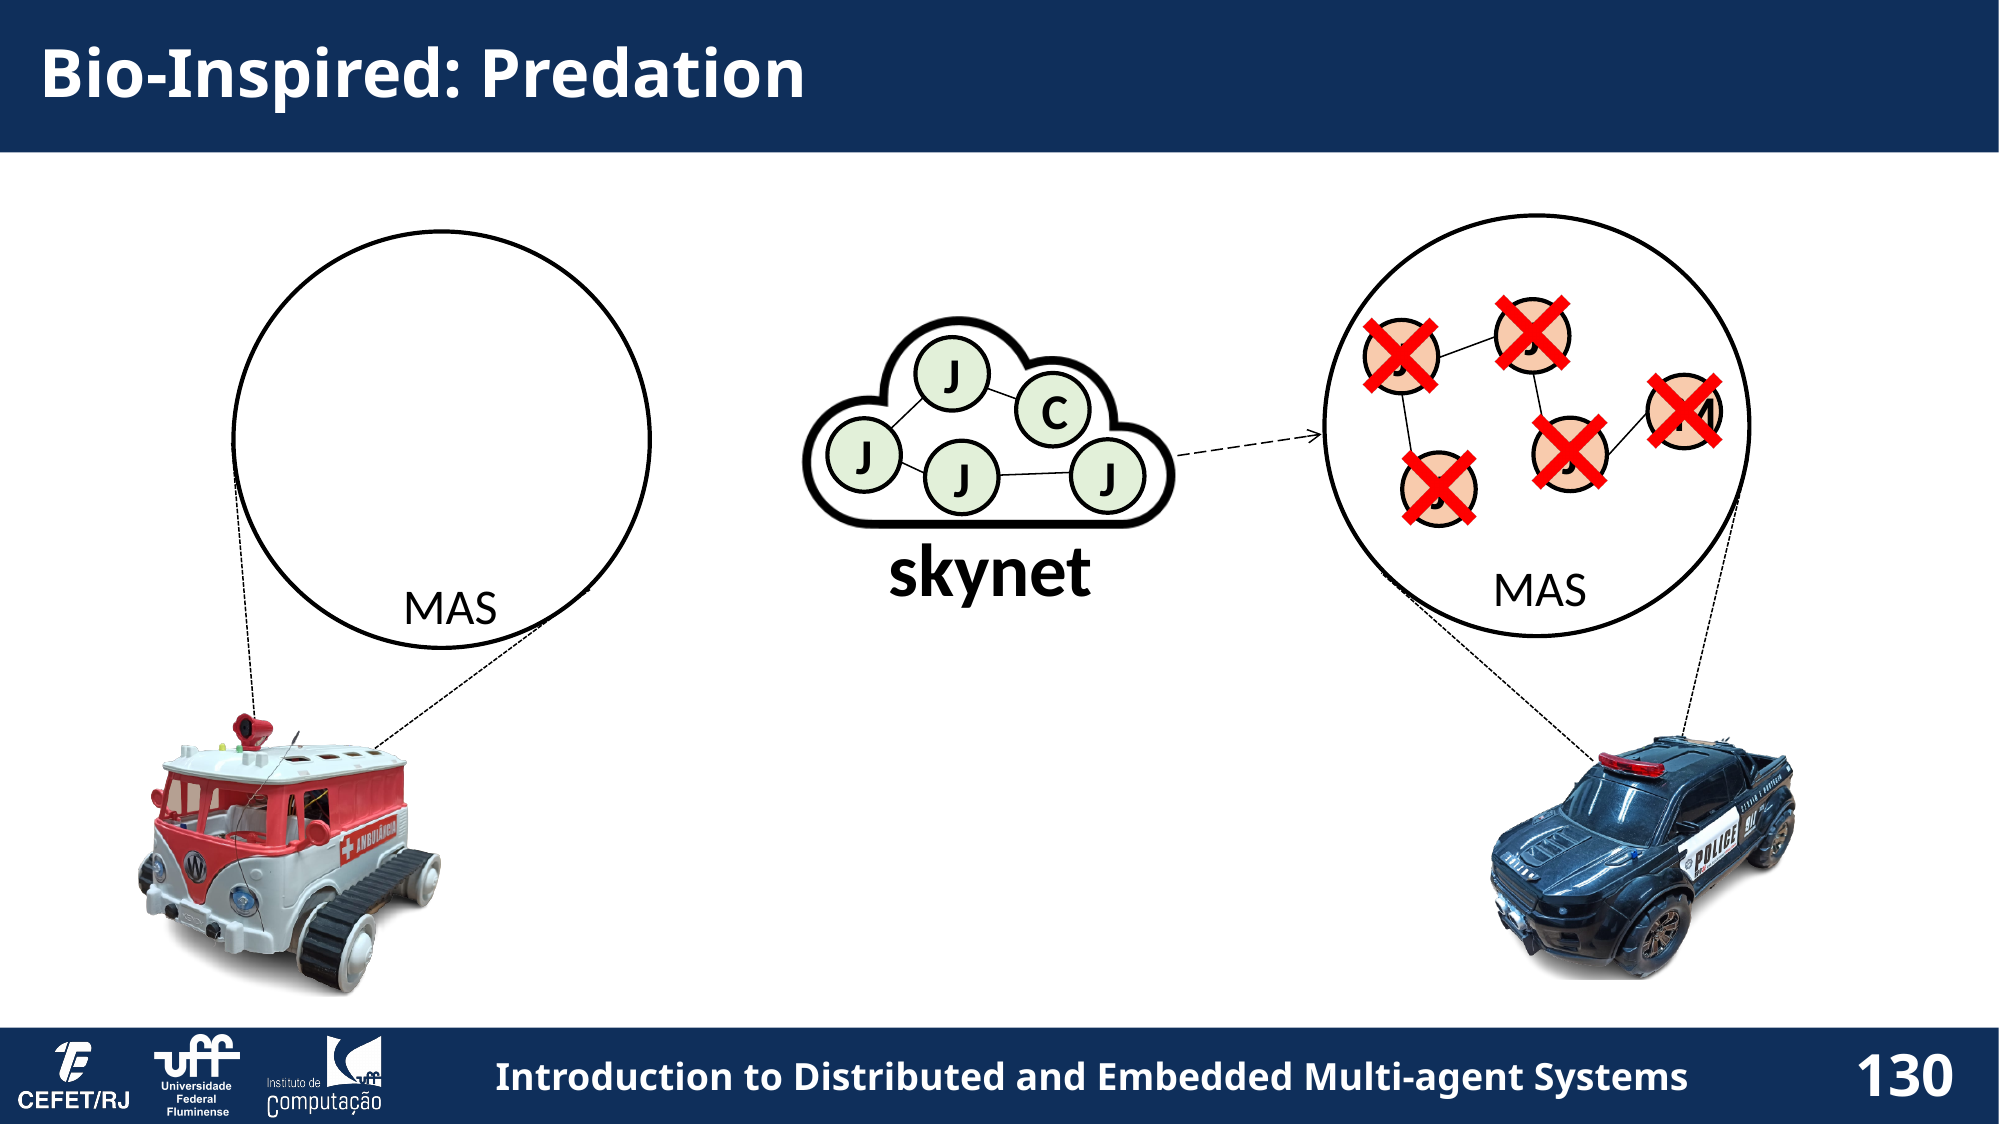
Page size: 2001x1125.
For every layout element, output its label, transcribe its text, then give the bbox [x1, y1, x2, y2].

text_box J [915, 337, 989, 411]
picture [777, 210, 1202, 635]
text_box J [827, 418, 901, 492]
text_box MAS [1477, 549, 1603, 625]
picture [265, 1033, 383, 1118]
picture [1485, 733, 1800, 980]
picture [1388, 436, 1490, 539]
picture [1349, 304, 1452, 407]
text_box C [1016, 372, 1090, 447]
picture [1481, 281, 1584, 384]
picture [153, 1033, 241, 1121]
text_box [1324, 215, 1750, 637]
picture [132, 711, 446, 997]
picture [18, 1021, 129, 1125]
text_box Bio-Inspired: Predation [25, 23, 1999, 119]
text_box MAS [388, 566, 513, 642]
text_box skynet [873, 513, 1108, 619]
picture [1518, 400, 1621, 503]
picture [1633, 359, 1736, 462]
text_box J [925, 440, 999, 515]
text_box [392, 642, 491, 648]
text_box J [1070, 439, 1145, 513]
text_box [233, 231, 650, 641]
